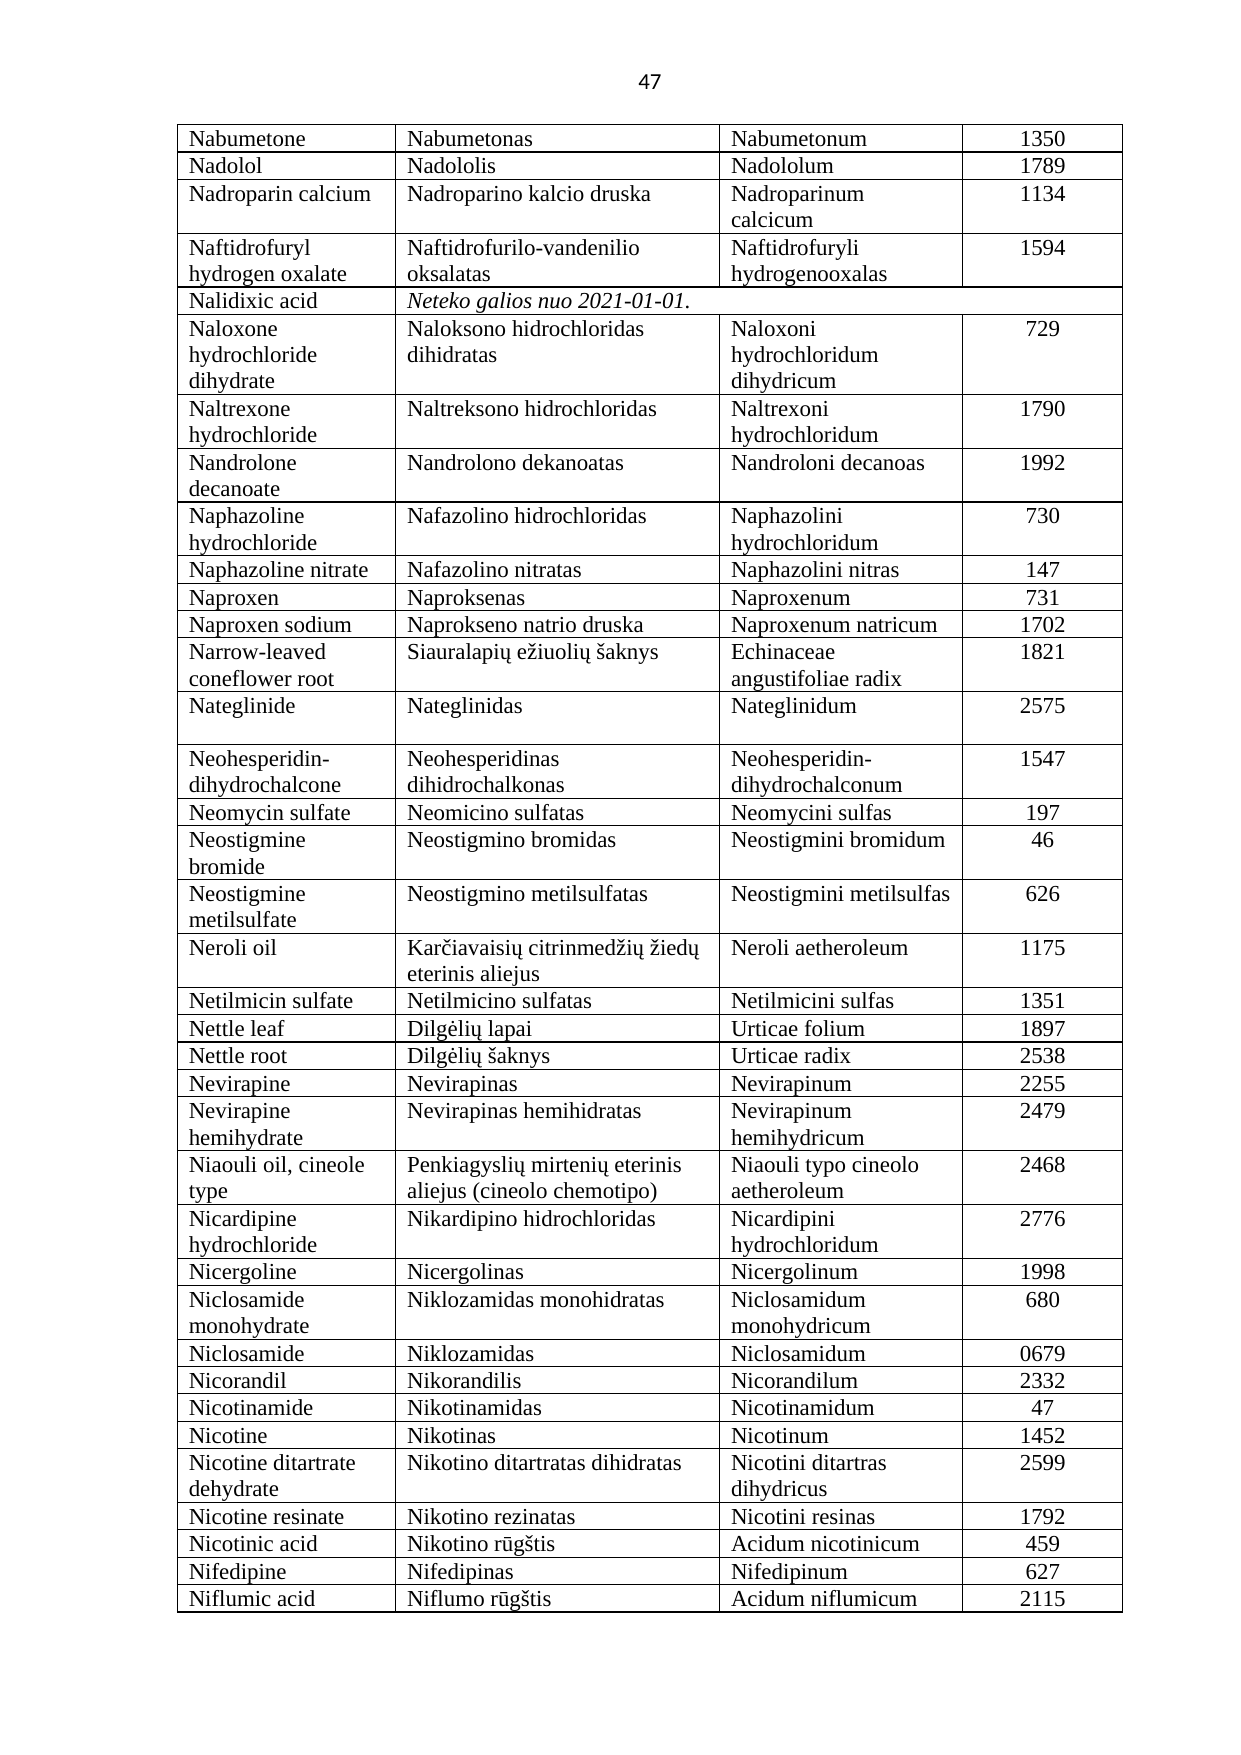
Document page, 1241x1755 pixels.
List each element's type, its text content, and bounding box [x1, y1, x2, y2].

table_cell Nikotinamidas [396, 1394, 719, 1421]
table_cell Nabumetonum [720, 125, 962, 151]
table_cell 47 [963, 1394, 1122, 1421]
table_cell Nadroparino kalcio druska [396, 180, 719, 233]
table_cell 1992 [963, 449, 1122, 501]
table_cell 1452 [963, 1422, 1122, 1448]
table_cell Niklozamidas [396, 1340, 719, 1366]
table_cell Nafazolino nitratas [396, 556, 719, 582]
table_cell Neostigmino metilsulfatas [396, 880, 719, 933]
table_cell Nicotinum [720, 1422, 962, 1448]
table_cell Nicotini resinas [720, 1503, 962, 1529]
table_cell Nicergolinum [720, 1259, 962, 1285]
table_cell Neohesperidinas dihidrochalkonas [396, 745, 719, 798]
table_cell Nifedipinas [396, 1558, 719, 1584]
table_cell 2115 [963, 1585, 1122, 1611]
table_cell Nettle leaf [178, 1015, 395, 1041]
table_cell 1350 [963, 125, 1122, 151]
table_cell Naftidrofuryli hydrogenooxalas [720, 234, 962, 286]
table_cell Naphazolini hydrochloridum [720, 503, 962, 555]
table_cell Neostigmine metilsulfate [178, 880, 395, 933]
table_cell 1998 [963, 1259, 1122, 1285]
table_cell 2255 [963, 1070, 1122, 1096]
table_cell Dilgėlių lapai [396, 1015, 719, 1041]
table_cell 1702 [963, 611, 1122, 637]
table_cell 2776 [963, 1205, 1122, 1257]
table_cell Nandroloni decanoas [720, 449, 962, 501]
table_cell 680 [963, 1286, 1122, 1338]
table_cell Nettle root [178, 1043, 395, 1069]
table_cell Narrow-leaved coneflower root [178, 638, 395, 691]
table_cell Niclosamide monohydrate [178, 1286, 395, 1338]
table_cell Naloxone hydrochloride dihydrate [178, 315, 395, 394]
table_cell Neroli oil [178, 934, 395, 987]
table_cell Netilmicini sulfas [720, 988, 962, 1014]
table_cell Nandrolone decanoate [178, 449, 395, 501]
table_cell Niclosamide [178, 1340, 395, 1366]
table_cell 1134 [963, 180, 1122, 233]
table_cell Niaouli oil, cineole type [178, 1151, 395, 1204]
table_cell Nevirapinas hemihidratas [396, 1097, 719, 1150]
table_cell Niklozamidas monohidratas [396, 1286, 719, 1338]
table_cell 2468 [963, 1151, 1122, 1204]
table_cell Nifedipinum [720, 1558, 962, 1584]
table_cell Nandrolono dekanoatas [396, 449, 719, 501]
table_cell Nicotine resinate [178, 1503, 395, 1529]
table_cell Penkiagyslių mirtenių eterinis aliejus (cineolo chemotipo) [396, 1151, 719, 1204]
table_cell Nabumetonas [396, 125, 719, 151]
table_cell Naproxenum natricum [720, 611, 962, 637]
table_cell 197 [963, 799, 1122, 825]
table_cell Niclosamidum monohydricum [720, 1286, 962, 1338]
table_cell Naphazolini nitras [720, 556, 962, 582]
table_cell Nevirapinas [396, 1070, 719, 1096]
table_cell Nevirapinum hemihydricum [720, 1097, 962, 1150]
table_cell Naltreksono hidrochloridas [396, 395, 719, 448]
table_cell Naltrexoni hydrochloridum [720, 395, 962, 448]
table_cell Acidum nicotinicum [720, 1530, 962, 1557]
table_cell 2479 [963, 1097, 1122, 1150]
table_cell Neomycini sulfas [720, 799, 962, 825]
table_cell 730 [963, 503, 1122, 555]
table_cell 46 [963, 826, 1122, 879]
table_cell 1792 [963, 1503, 1122, 1529]
table_cell Naloksono hidrochloridas dihidratas [396, 315, 719, 394]
table_cell Niclosamidum [720, 1340, 962, 1366]
table_cell Neteko galios nuo 2021-01-01. [396, 288, 1122, 314]
table_cell Nabumetone [178, 125, 395, 151]
table_cell Echinaceae angustifoliae radix [720, 638, 962, 691]
table_cell Acidum niflumicum [720, 1585, 962, 1611]
table_cell Nalidixic acid [178, 288, 395, 314]
table_cell Nevirapine [178, 1070, 395, 1096]
table_cell Nicardipine hydrochloride [178, 1205, 395, 1257]
table_cell Naproxen [178, 584, 395, 610]
table_cell 2332 [963, 1367, 1122, 1393]
table_cell Naphazoline nitrate [178, 556, 395, 582]
table_cell Nadololum [720, 153, 962, 179]
table_cell 1175 [963, 934, 1122, 987]
table_cell Nicardipini hydrochloridum [720, 1205, 962, 1257]
table_cell Netilmicino sulfatas [396, 988, 719, 1014]
table_cell 1351 [963, 988, 1122, 1014]
table_cell Nicorandil [178, 1367, 395, 1393]
table_cell 2538 [963, 1043, 1122, 1069]
table_cell Niaouli typo cineolo aetheroleum [720, 1151, 962, 1204]
table_cell Nifedipine [178, 1558, 395, 1584]
table_cell Nevirapinum [720, 1070, 962, 1096]
table_cell Karčiavaisių citrinmedžių žiedų eterinis aliejus [396, 934, 719, 987]
table_cell 627 [963, 1558, 1122, 1584]
table_cell Nicotine [178, 1422, 395, 1448]
table_cell 731 [963, 584, 1122, 610]
table_cell Nateglinide [178, 692, 395, 744]
table_cell Nadolol [178, 153, 395, 179]
table_cell 729 [963, 315, 1122, 394]
table_cell 459 [963, 1530, 1122, 1557]
table_cell Nicorandilum [720, 1367, 962, 1393]
table_cell Neostigmini bromidum [720, 826, 962, 879]
table_cell 1594 [963, 234, 1122, 286]
table_cell Naftidrofurilo-vandenilio oksalatas [396, 234, 719, 286]
table_cell Nateglinidas [396, 692, 719, 744]
table_cell 1789 [963, 153, 1122, 179]
table_cell Nikotino ditartratas dihidratas [396, 1449, 719, 1502]
table_cell Naproxen sodium [178, 611, 395, 637]
table_cell Dilgėlių šaknys [396, 1043, 719, 1069]
table_cell Naloxoni hydrochloridum dihydricum [720, 315, 962, 394]
table_cell Naltrexone hydrochloride [178, 395, 395, 448]
table_cell Nevirapine hemihydrate [178, 1097, 395, 1150]
table_cell Naproxenum [720, 584, 962, 610]
table_cell 147 [963, 556, 1122, 582]
table_cell Nikardipino hidrochloridas [396, 1205, 719, 1257]
table_cell Neohesperidin-dihydrochalcone [178, 745, 395, 798]
table_cell Urticae radix [720, 1043, 962, 1069]
table_cell Neostigmino bromidas [396, 826, 719, 879]
table_cell Siauralapių ežiuolių šaknys [396, 638, 719, 691]
table_cell Neohesperidin-dihydrochalconum [720, 745, 962, 798]
table_cell 626 [963, 880, 1122, 933]
table_cell Nateglinidum [720, 692, 962, 744]
table_cell Nikorandilis [396, 1367, 719, 1393]
table_cell Neostigmini metilsulfas [720, 880, 962, 933]
table_cell Nikotinas [396, 1422, 719, 1448]
table_cell Niflumo rūgštis [396, 1585, 719, 1611]
table_cell Naftidrofuryl hydrogen oxalate [178, 234, 395, 286]
table_cell Nicotinic acid [178, 1530, 395, 1557]
table_cell Nicergoline [178, 1259, 395, 1285]
table_cell 1790 [963, 395, 1122, 448]
table_cell 1547 [963, 745, 1122, 798]
table_cell 1821 [963, 638, 1122, 691]
table_cell Nicotini ditartras dihydricus [720, 1449, 962, 1502]
table_cell Nadololis [396, 153, 719, 179]
table_cell 1897 [963, 1015, 1122, 1041]
table_cell 2599 [963, 1449, 1122, 1502]
table_cell Nadroparin calcium [178, 180, 395, 233]
table_cell Nikotino rūgštis [396, 1530, 719, 1557]
table_cell Urticae folium [720, 1015, 962, 1041]
table_cell Naphazoline hydrochloride [178, 503, 395, 555]
table_cell Neostigmine bromide [178, 826, 395, 879]
table_cell Neroli aetheroleum [720, 934, 962, 987]
table_cell Nadroparinum calcicum [720, 180, 962, 233]
table_cell Niflumic acid [178, 1585, 395, 1611]
table_cell Neomicino sulfatas [396, 799, 719, 825]
table_cell Nafazolino hidrochloridas [396, 503, 719, 555]
table_cell Nikotino rezinatas [396, 1503, 719, 1529]
table_cell 0679 [963, 1340, 1122, 1366]
table_cell Nicotinamidum [720, 1394, 962, 1421]
table_cell Nicotinamide [178, 1394, 395, 1421]
table_cell Naproksenas [396, 584, 719, 610]
table_cell Netilmicin sulfate [178, 988, 395, 1014]
table_cell Naprokseno natrio druska [396, 611, 719, 637]
table_cell Neomycin sulfate [178, 799, 395, 825]
table_cell Nicergolinas [396, 1259, 719, 1285]
table_cell 2575 [963, 692, 1122, 744]
table_cell Nicotine ditartrate dehydrate [178, 1449, 395, 1502]
